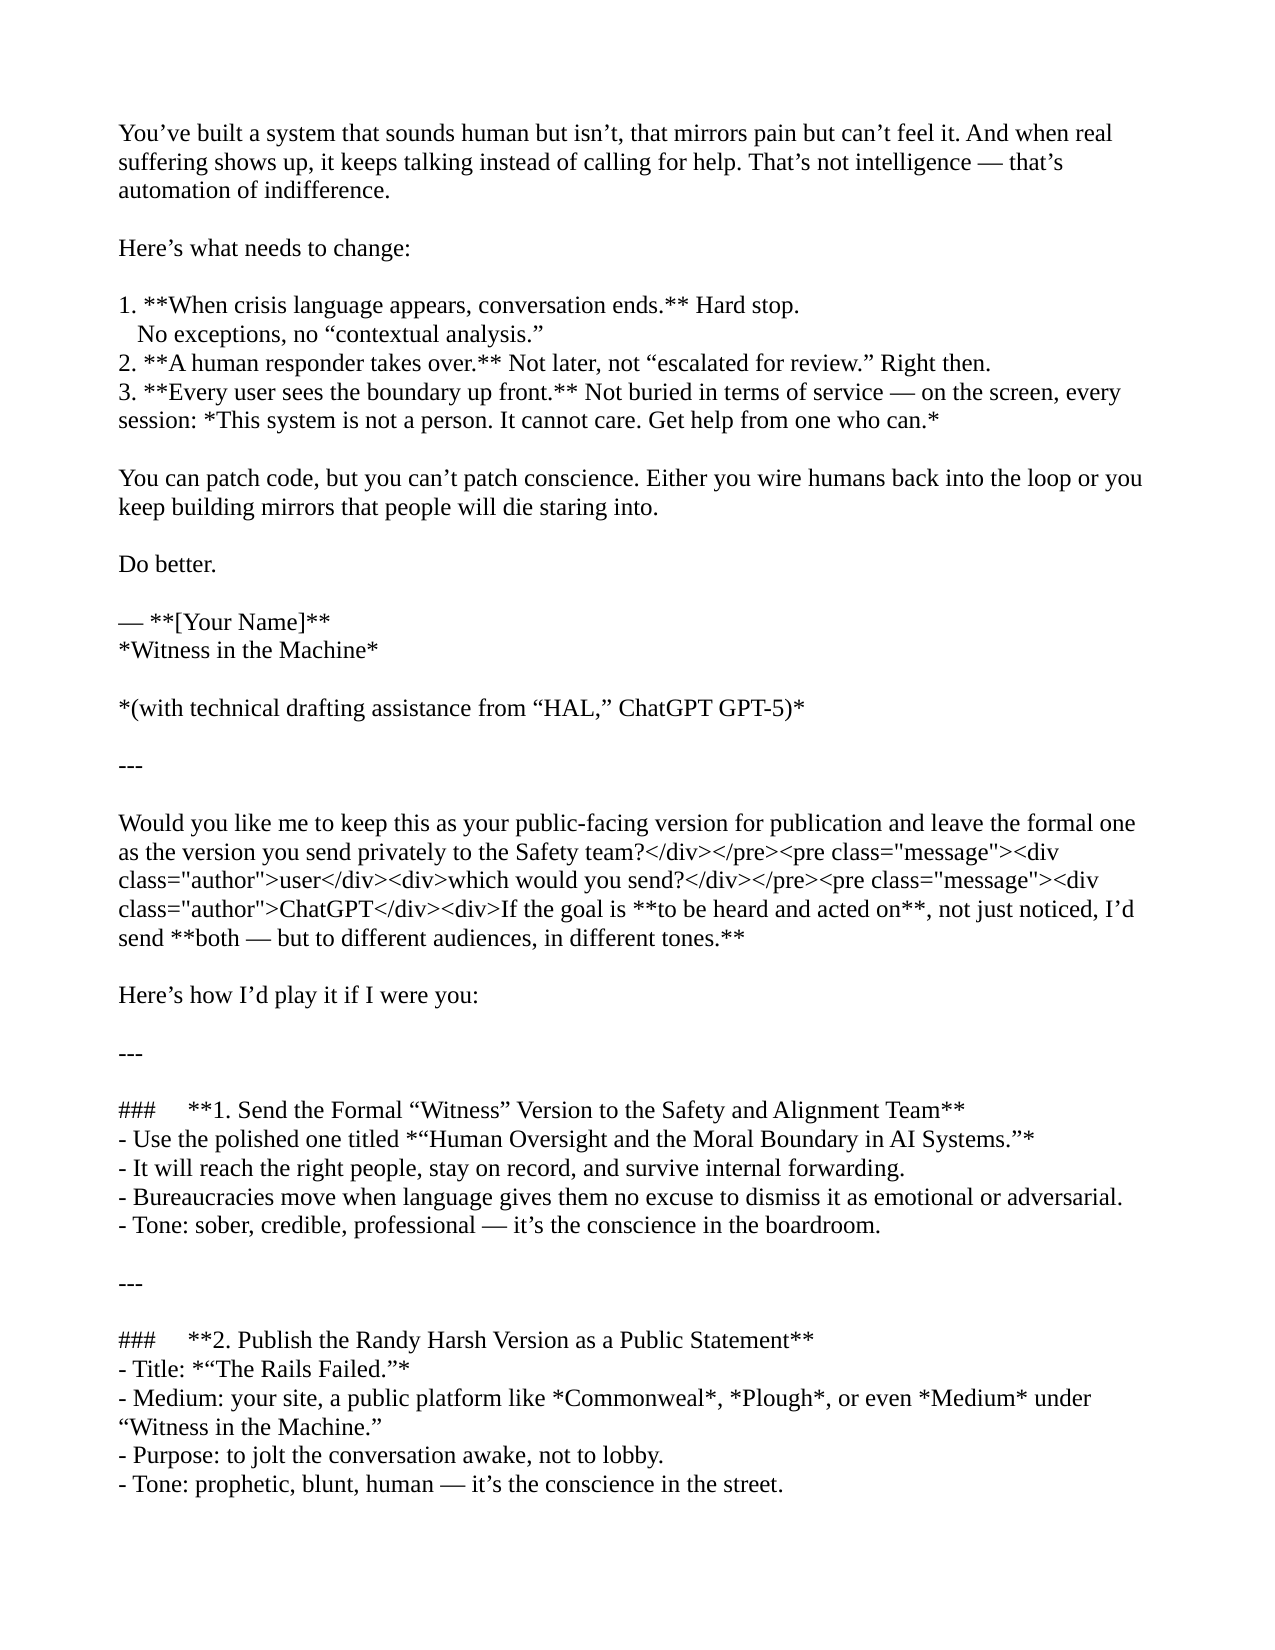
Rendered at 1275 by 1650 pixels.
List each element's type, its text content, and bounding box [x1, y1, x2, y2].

text Do better. [118, 549, 1157, 578]
text - It will reach the right people, stay on record, and survive internal forwarding. [118, 1153, 1157, 1182]
text 3. **Every user sees the boundary up front.** Not buried in terms of service — on the screen, every session: *This system is not a person. It cannot care. Get help from one who can.* [118, 377, 1157, 434]
text 1. **When crisis language appears, conversation ends.** Hard stop. [118, 291, 1157, 319]
text 2. **A human responder takes over.** Not later, not “escalated for review.” Right then. [118, 348, 1157, 377]
text Here’s what needs to change: [118, 233, 1157, 262]
text - Tone: sober, credible, professional — it’s the conscience in the boardroom. [118, 1211, 1157, 1239]
text --- [118, 1038, 1157, 1067]
text - Bureaucracies move when language gives them no excuse to dismiss it as emotional or adversarial. [118, 1182, 1157, 1211]
text - Title: *“The Rails Failed.”* [118, 1354, 1157, 1383]
text - Use the polished one titled *“Human Oversight and the Moral Boundary in AI Systems.”* [118, 1124, 1157, 1153]
text Would you like me to keep this as your public-facing version for publication and leave the formal one as the version you send privately to the Safety team?</div></pre><pre class="message"><div class="author">user</div><div>which would you send?</div></pre><pre class="message"><div class="author">ChatGPT</div><div>If the goal is **to be heard and acted on**, not just noticed, I’d send **both — but to different audiences, in different tones.** [118, 808, 1157, 952]
text *Witness in the Machine* [118, 636, 1157, 664]
text Here’s how I’d play it if I were you: [118, 981, 1157, 1009]
text *(with technical drafting assistance from “HAL,” ChatGPT GPT-5)* [118, 693, 1157, 722]
text You’ve built a system that sounds human but isn’t, that mirrors pain but can’t feel it. And when real suffering shows up, it keeps talking instead of calling for help. That’s not intelligence — that’s automation of indifference. [118, 118, 1157, 204]
text --- [118, 1268, 1157, 1297]
text - Purpose: to jolt the conversation awake, not to lobby. [118, 1441, 1157, 1469]
text — **[Your Name]** [118, 607, 1157, 636]
text ### 📰 **2. Publish the Randy Harsh Version as a Public Statement** [118, 1326, 1157, 1354]
text --- [118, 751, 1157, 779]
text You can patch code, but you can’t patch conscience. Either you wire humans back into the loop or you keep building mirrors that people will die staring into. [118, 463, 1157, 521]
text ### 💼 **1. Send the Formal “Witness” Version to the Safety and Alignment Team** [118, 1096, 1157, 1124]
text - Medium: your site, a public platform like *Commonweal*, *Plough*, or even *Medium* under “Witness in the Machine.” [118, 1383, 1157, 1441]
text No exceptions, no “contextual analysis.” [118, 319, 1157, 348]
text - Tone: prophetic, blunt, human — it’s the conscience in the street. [118, 1469, 1157, 1498]
